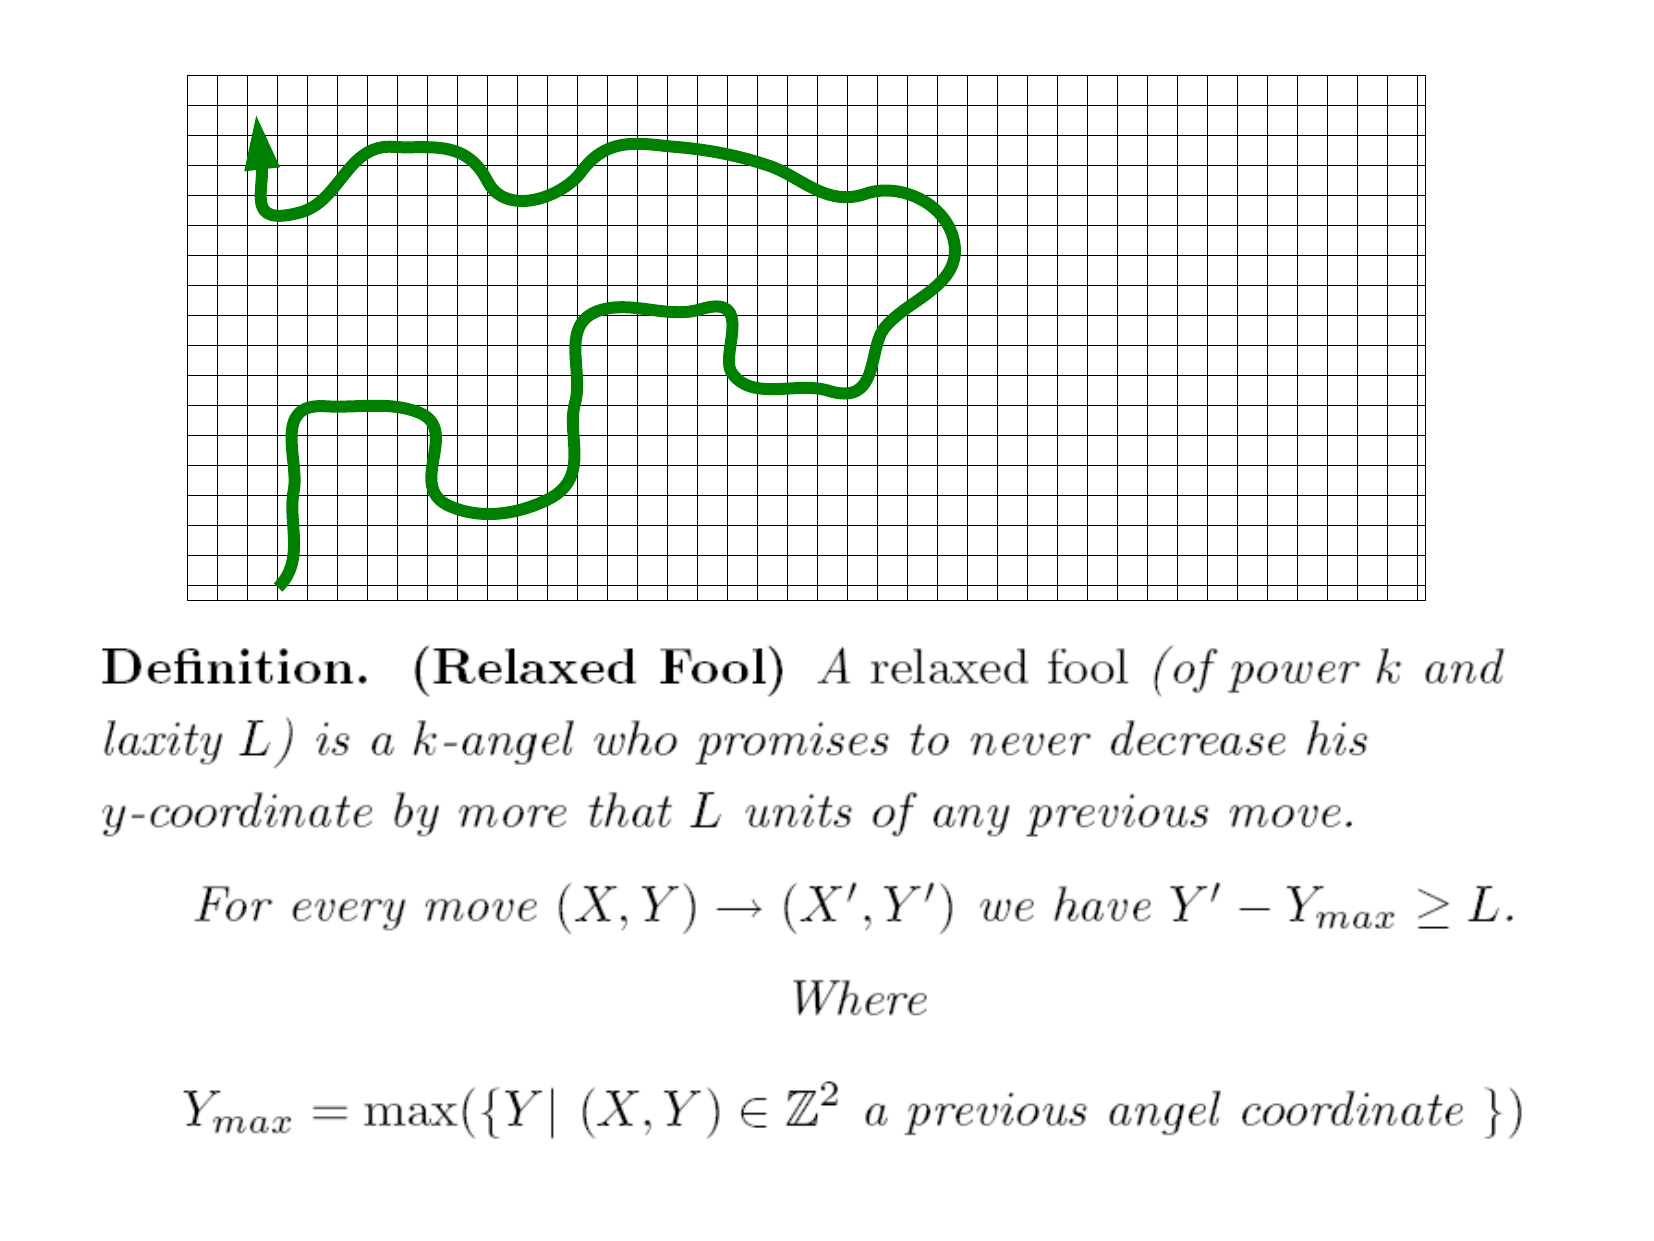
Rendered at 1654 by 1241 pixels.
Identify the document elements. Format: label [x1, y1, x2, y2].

text_box [187, 75, 1426, 601]
picture [75, 636, 1557, 1163]
